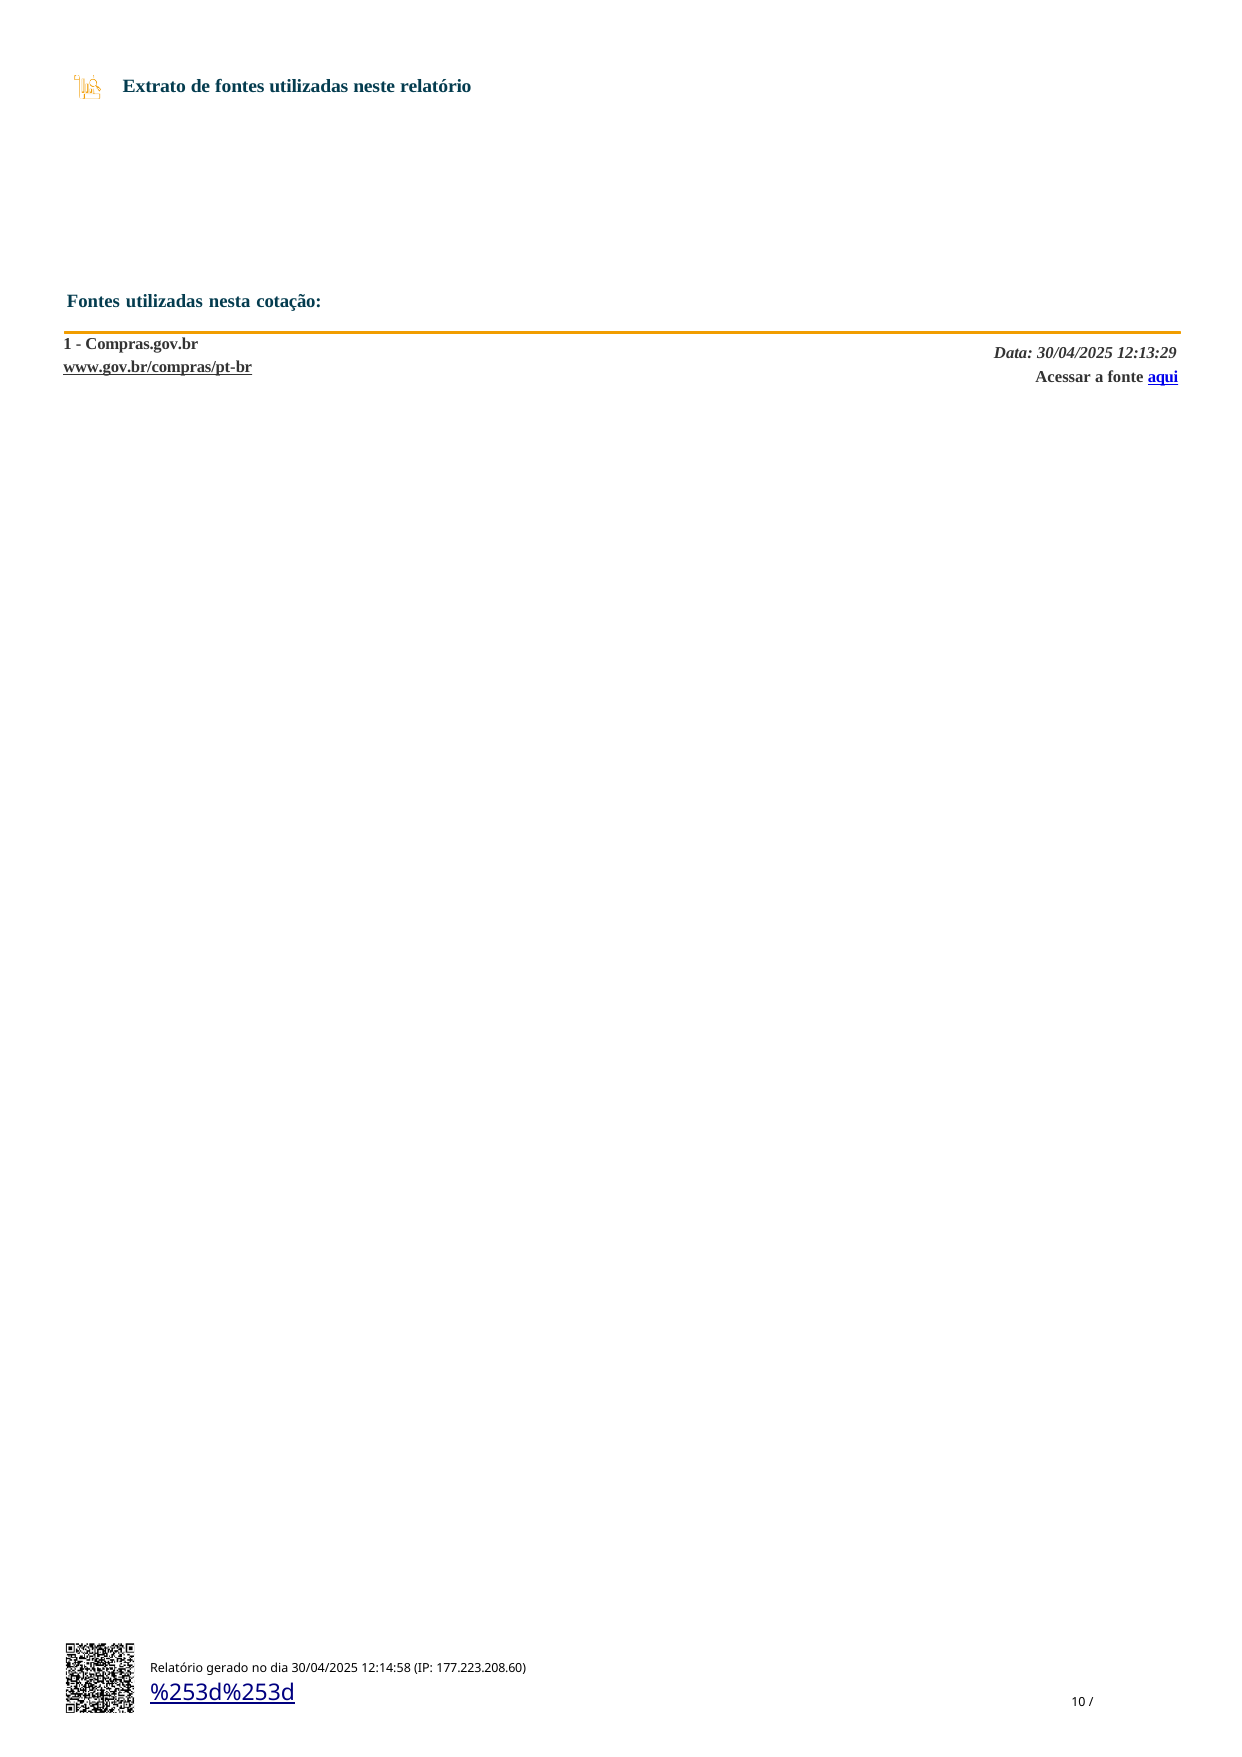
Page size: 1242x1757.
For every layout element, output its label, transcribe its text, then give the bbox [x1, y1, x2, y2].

text 1 - Compras.gov.br [63, 333, 254, 353]
text Extrato de fontes utilizadas neste relatório [122, 75, 1183, 97]
text www.gov.br/compras/pt-br [63, 357, 254, 376]
text Fontes utilizadas nesta cotação: [67, 290, 1183, 312]
text ATENÇÃO - O Banco de Preços é uma solução tecnológica que atende aos parâmetros de pesquisa dispostos em Leis vigentes, Instruções Normativas, Acórdãos, Regulamentos, Decretos e Portarias. Sendo assim, por reunir diversas fontes governamentais, complementares e sites de domínio amplo, o sistema não é considerado uma fonte e, sim, um meio para que as pesquisas sejam realizadas de forma segura, ágil e eficaz. [81, 129, 1155, 220]
text Data: 30/04/2025 12:13:29 [990, 343, 1178, 362]
text Acessar a fonte aqui [990, 367, 1178, 386]
